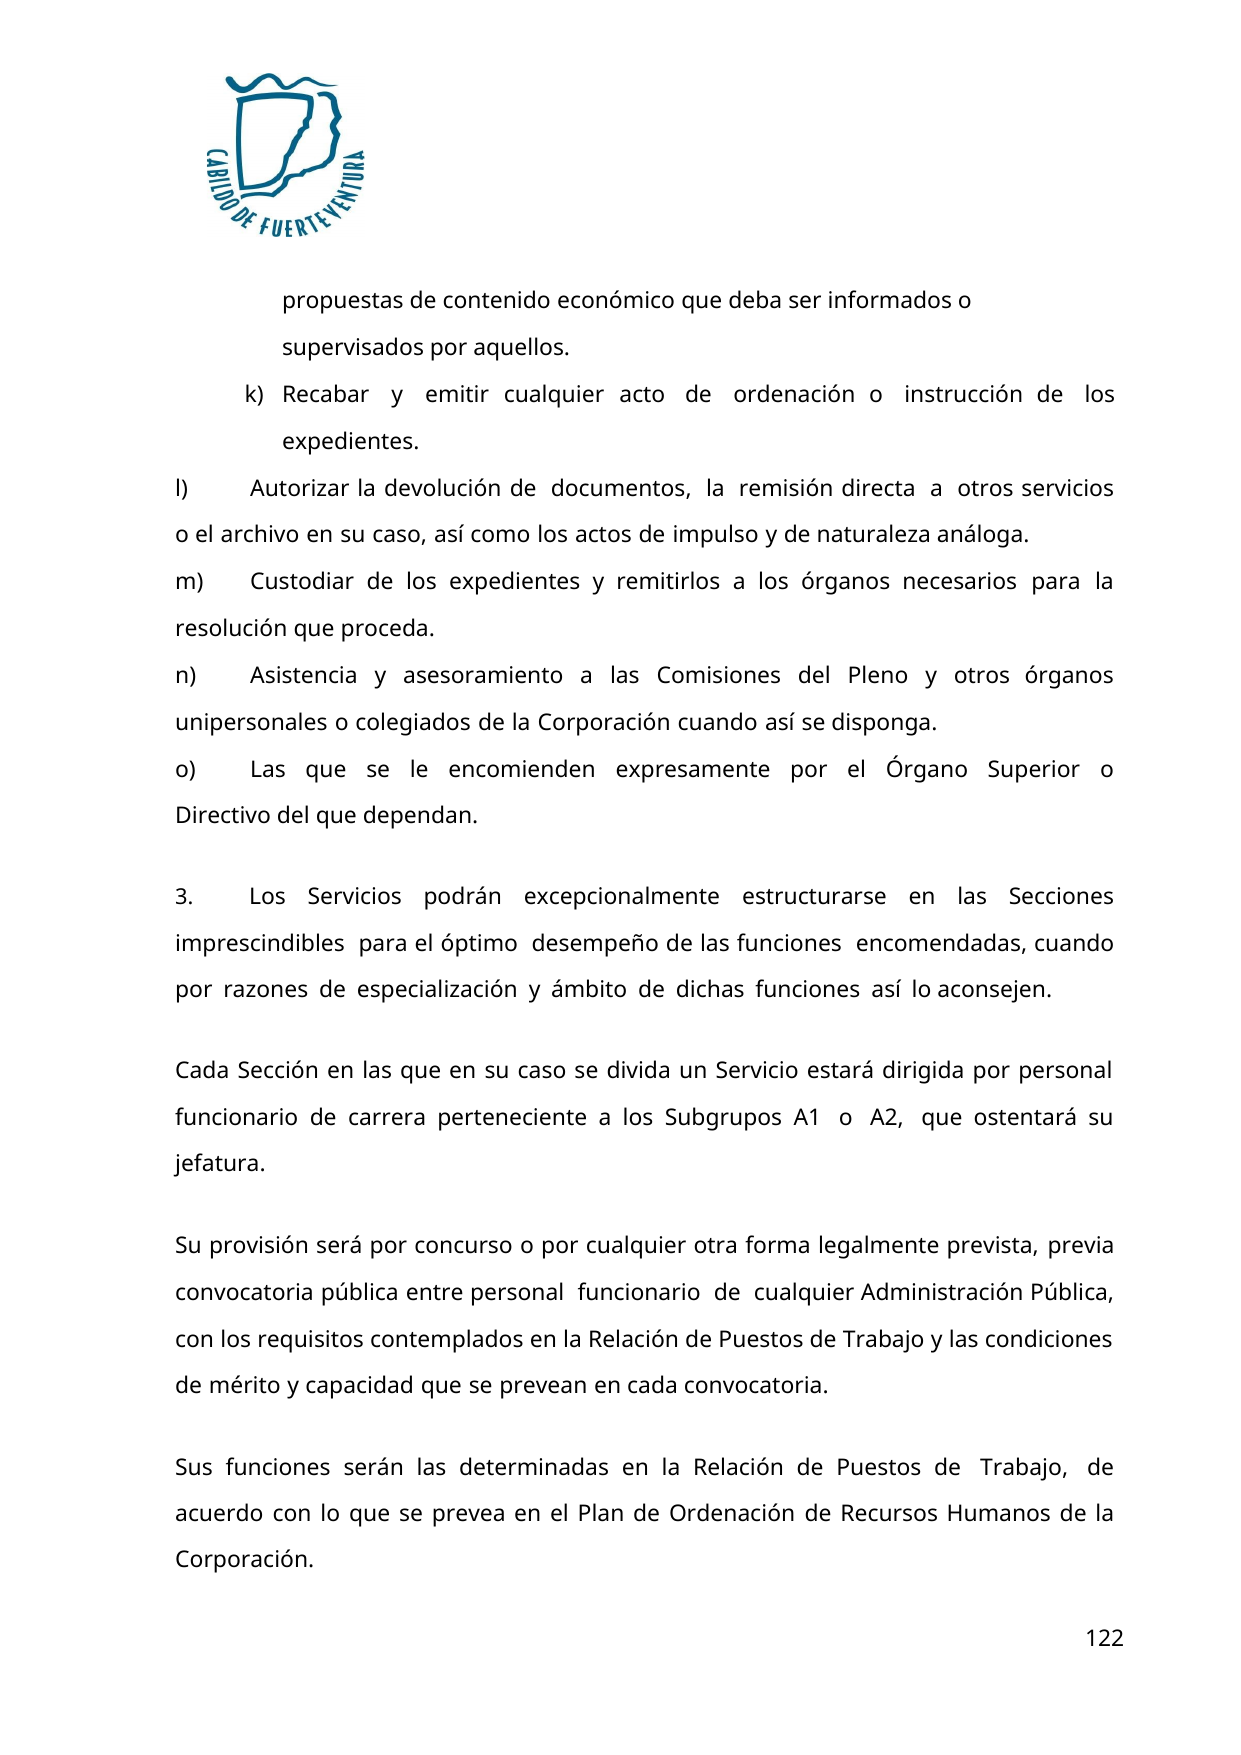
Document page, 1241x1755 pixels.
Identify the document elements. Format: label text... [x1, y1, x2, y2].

list Las que se le encomienden expresamente por el Órgano Superior o Directivo del que dependan. [175, 753, 1114, 830]
list Custodiar de los expedientes y remitirlos a los órganos necesarios para la resolución que proceda. [175, 565, 1114, 643]
list Asistencia y asesoramiento a las Comisiones del Pleno y otros órganos unipersonales o colegiados de la Corporación cuando así se disponga. [175, 659, 1114, 737]
text Su provisión será por concurso o por cualquier otra forma legalmente prevista, previa convocatoria pública entre personal funcionario de cualquier Administración Pública, con los requisitos contemplados en la Relación de Puestos de Trabajo y las condiciones de mérito y capacidad que se prevean en cada convocatoria. [175, 1229, 1114, 1401]
text Sus funciones serán las determinadas en la Relación de Puestos de Trabajo, de acuerdo con lo que se prevea en el Plan de Ordenación de Recursos Humanos de la Corporación. [175, 1451, 1114, 1574]
text propuestas de contenido económico que deba ser informados o supervisados por aquellos. [282, 284, 1119, 362]
text Cada Sección en las que en su caso se divida un Servicio estará dirigida por personal funcionario de carrera perteneciente a los Subgrupos A1 o A2, que ostentará su jefatura. [175, 1054, 1114, 1178]
list Recabar y emitir cualquier acto de ordenación o instrucción de los expedientes. [244, 378, 1134, 456]
list Autorizar la devolución de documentos, la remisión directa a otros servicios o el archivo en su caso, así como los actos de impulso y de naturaleza análoga. [175, 472, 1114, 550]
list Los Servicios podrán excepcionalmente estructurarse en las Secciones imprescindibles para el óptimo desempeño de las funciones encomendadas, cuando por razones de especialización y ámbito de dichas funciones así lo aconsejen. [175, 880, 1114, 1004]
